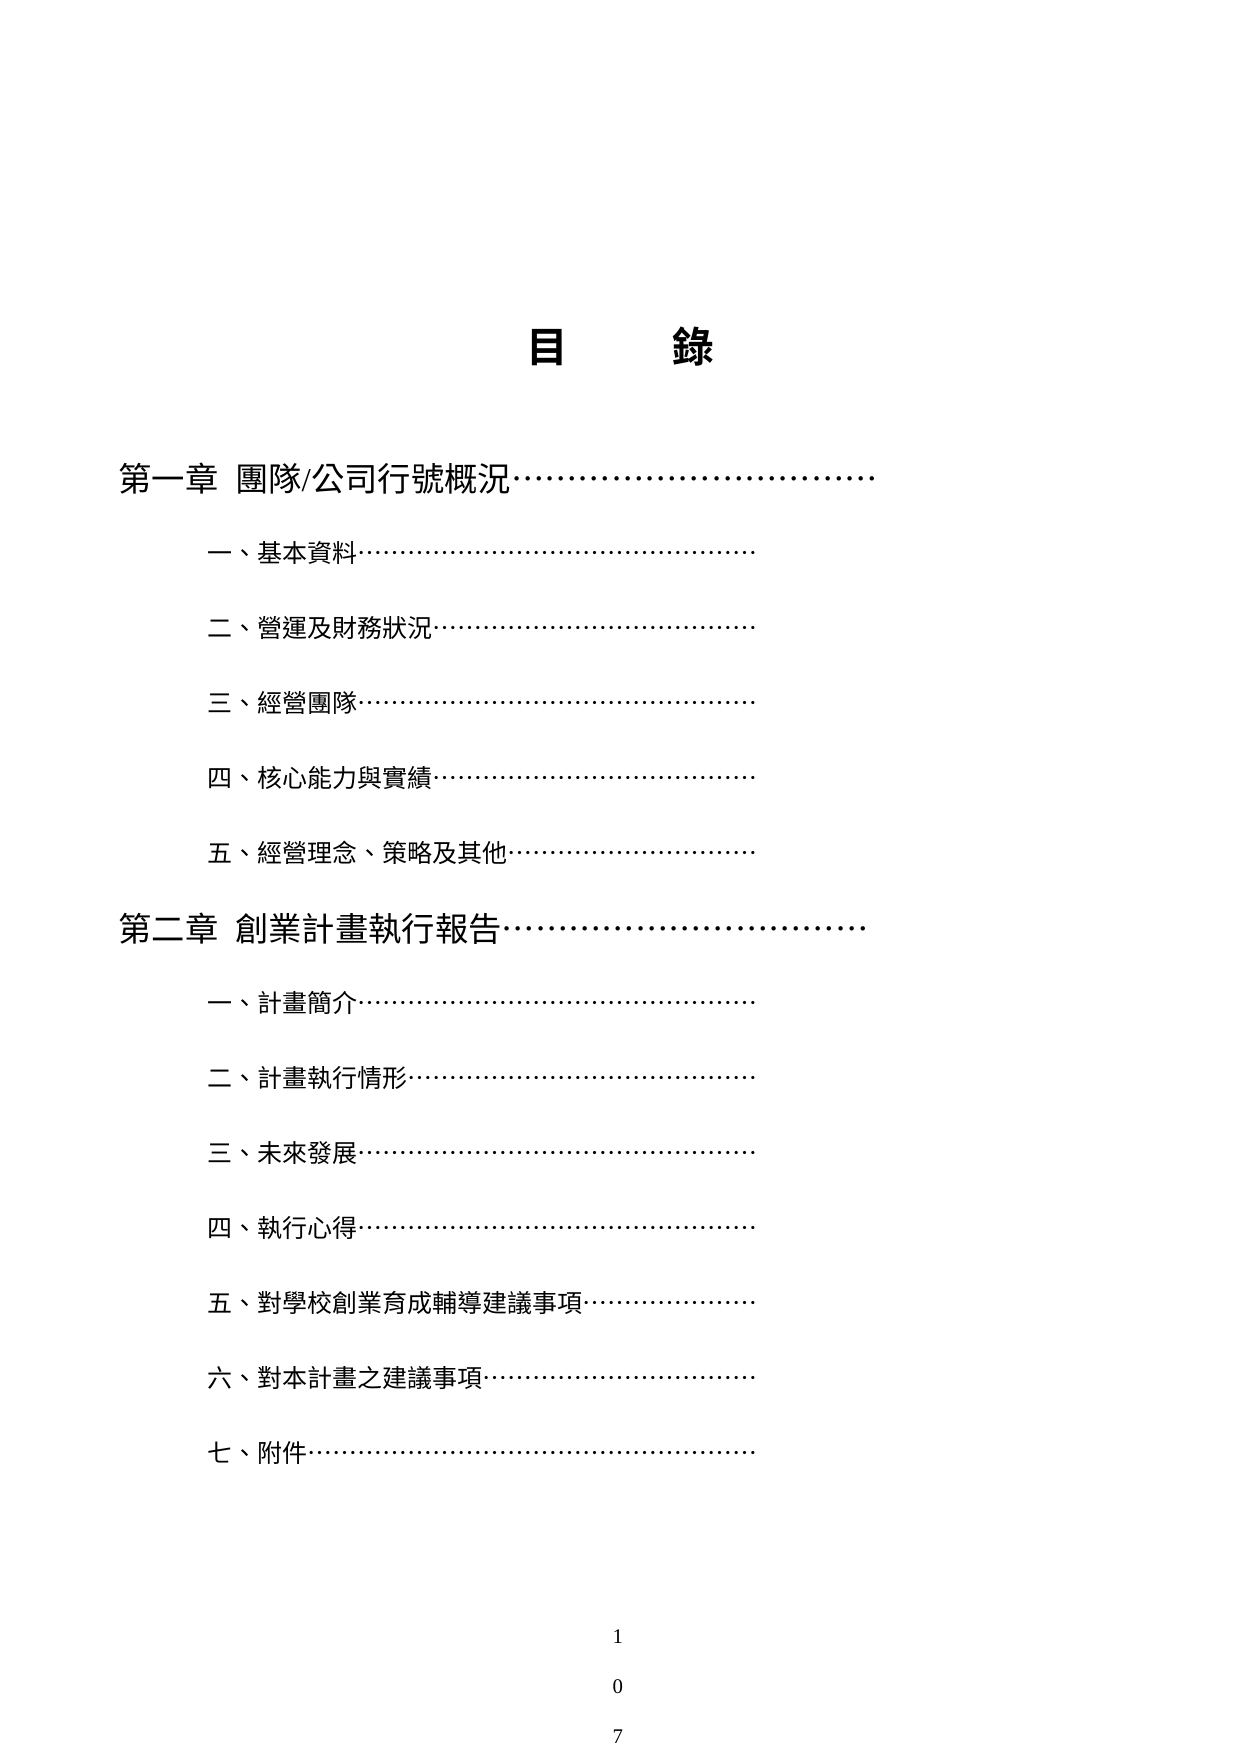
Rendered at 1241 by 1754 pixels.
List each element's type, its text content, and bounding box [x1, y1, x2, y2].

text 七、附件……………………………………………… [207, 1410, 1122, 1473]
text 三、經營團隊………………………………………… [207, 660, 1122, 723]
text 三、未來發展………………………………………… [207, 1110, 1122, 1173]
text 四、執行心得………………………………………… [207, 1185, 1122, 1248]
text 六、對本計畫之建議事項…………………………… [207, 1335, 1122, 1398]
text 五、對學校創業育成輔導建議事項………………… [207, 1260, 1122, 1323]
text 第二章 創業計畫執行報告…………………………… [118, 885, 1122, 948]
text 二、計畫執行情形…………………………………… [207, 1035, 1122, 1098]
text 一、計畫簡介………………………………………… [207, 960, 1122, 1023]
text 第一章 團隊/公司行號概況…………………………… [118, 435, 1122, 498]
text 一、基本資料………………………………………… [207, 510, 1122, 573]
text 目 錄 [118, 314, 1122, 375]
text 五、經營理念、策略及其他………………………… [207, 810, 1122, 873]
text 四、核心能力與實績………………………………… [207, 735, 1122, 798]
text 二、營運及財務狀況………………………………… [207, 585, 1122, 648]
